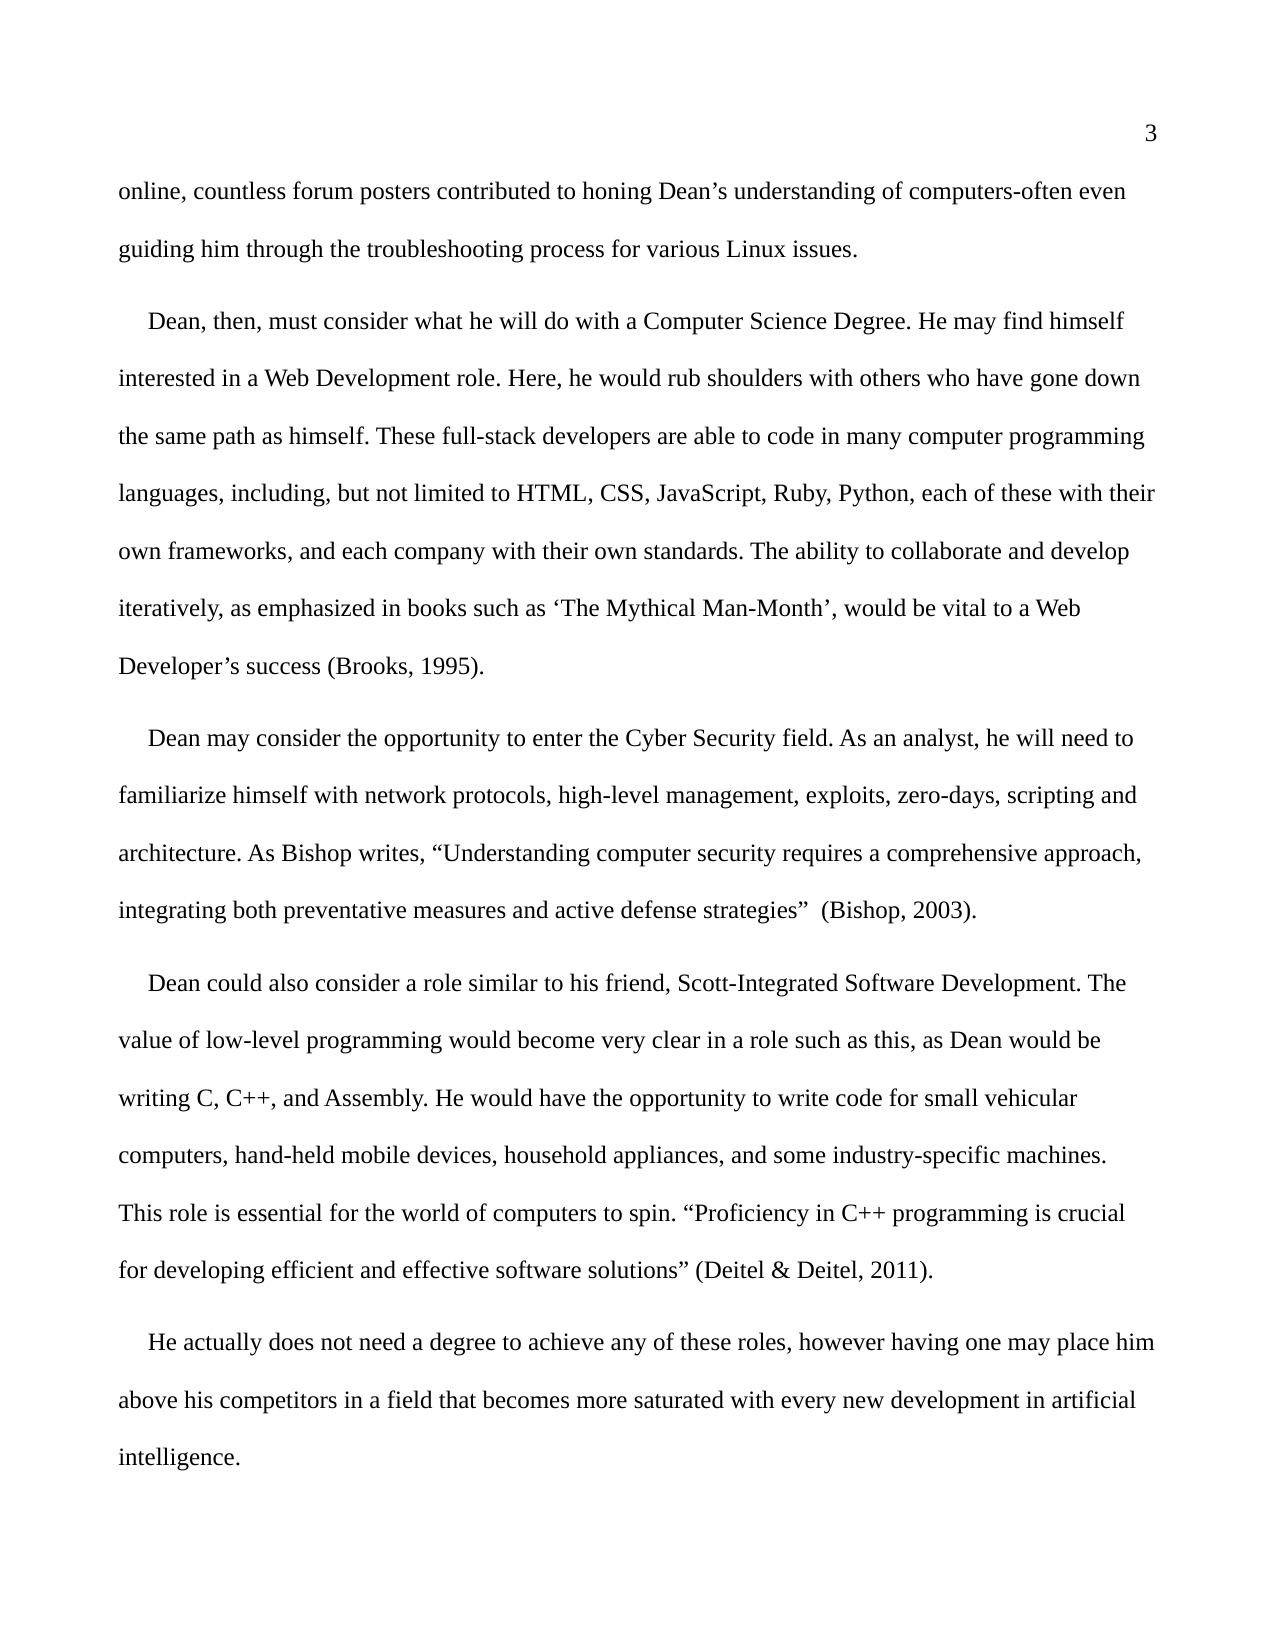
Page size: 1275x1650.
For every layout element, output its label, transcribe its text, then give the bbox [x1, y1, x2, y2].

text Dean could also consider a role similar to his friend, Scott-Integrated Software Development. The value of low-level programming would become very clear in a role such as this, as Dean would be writing C, C++, and Assembly. He would have the opportunity to write code for small vehicular computers, hand-held mobile devices, household appliances, and some industry-specific machines. This role is essential for the world of computers to spin. “Proficiency in C++ programming is crucial for developing efficient and effective software solutions” (Deitel & Deitel, 2011). [118, 968, 1157, 1284]
text Dean may consider the opportunity to enter the Cyber Security field. As an analyst, he will need to familiarize himself with network protocols, high-level management, exploits, zero-days, scripting and architecture. As Bishop writes, “Understanding computer security requires a comprehensive approach, integrating both preventative measures and active defense strategies” (Bishop, 2003). [118, 723, 1157, 924]
text online, countless forum posters contributed to honing Dean’s understanding of computers-often even guiding him through the troubleshooting process for various Linux issues. [118, 176, 1157, 263]
text Dean, then, must consider what he will do with a Computer Science Degree. He may find himself interested in a Web Development role. Here, he would rub shoulders with others who have gone down the same path as himself. These full-stack developers are able to code in many computer programming languages, including, but not limited to HTML, CSS, JavaScript, Ruby, Python, each of these with their own frameworks, and each company with their own standards. The ability to collaborate and develop iteratively, as emphasized in books such as ‘The Mythical Man-Month’, would be vital to a Web Developer’s success (Brooks, 1995). [118, 306, 1157, 680]
text He actually does not need a degree to achieve any of these roles, however having one may place him above his competitors in a field that becomes more saturated with every new development in artificial intelligence. [118, 1327, 1157, 1471]
